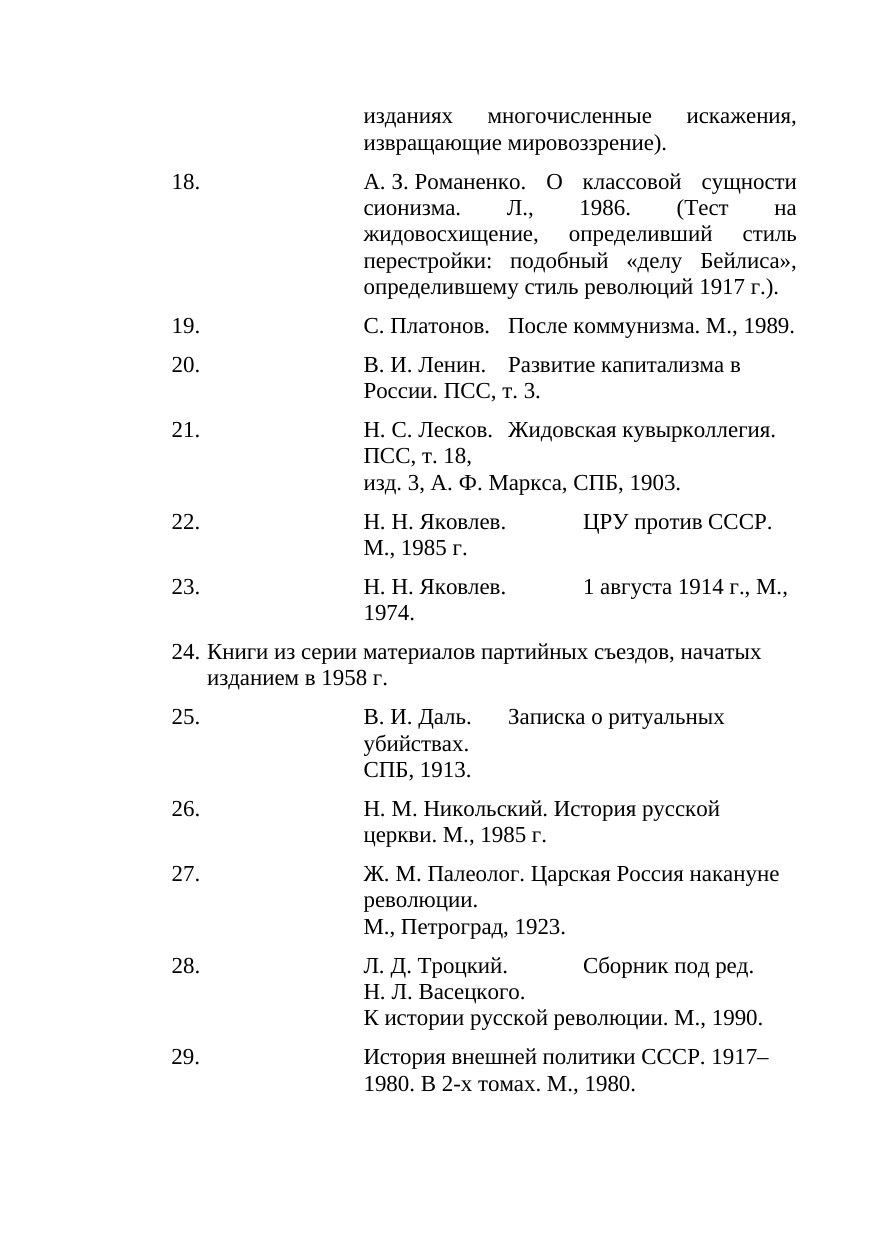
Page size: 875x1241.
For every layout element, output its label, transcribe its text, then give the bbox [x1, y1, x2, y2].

list Н. М. Никольский. История русской церкви. М., 1985 г. [171, 795, 797, 848]
list Н. Н. Яковлев. 1 августа 1914 г., М., 1974. [171, 573, 797, 626]
list Книги из серии материалов партийных съездов, начатых изданием в 1958 г. [171, 638, 797, 691]
list В. И. Ленин. Развитие капитализма в России. ПСС, т. 3. [171, 351, 797, 404]
list Ж. М. Палеолог. Царская Россия накануне революции. М., Петроград, 1923. [171, 860, 797, 939]
list В. И. Даль. Записка о ритуальных убийствах. СПБ, 1913. [171, 703, 797, 782]
list Л. Д. Троцкий. Сборник под ред. Н. Л. Васецкого. К истории русской революции. М., 1990. [171, 952, 797, 1031]
list А. З. Романенко. О классовой сущности сионизма. Л., 1986. (Тест на жидовосхищение, определивший стиль перестройки: подобный «делу Бейлиса», определившему стиль революций 1917 г.). [171, 168, 797, 299]
list С. Платонов. После коммунизма. М., 1989. [171, 312, 797, 338]
list Н. Н. Яковлев. ЦРУ против СССР. М., 1985 г. [171, 508, 797, 560]
list изданиях многочисленные искажения, извращающие мировоззрение). [171, 103, 797, 155]
list История внешней политики СССР. 1917–1980. В 2-х томах. М., 1980. [171, 1043, 797, 1096]
list Н. С. Лесков. Жидовская кувырколлегия. ПСС, т. 18, изд. 3, А. Ф. Маркса, СПБ, 1903. [171, 416, 797, 495]
